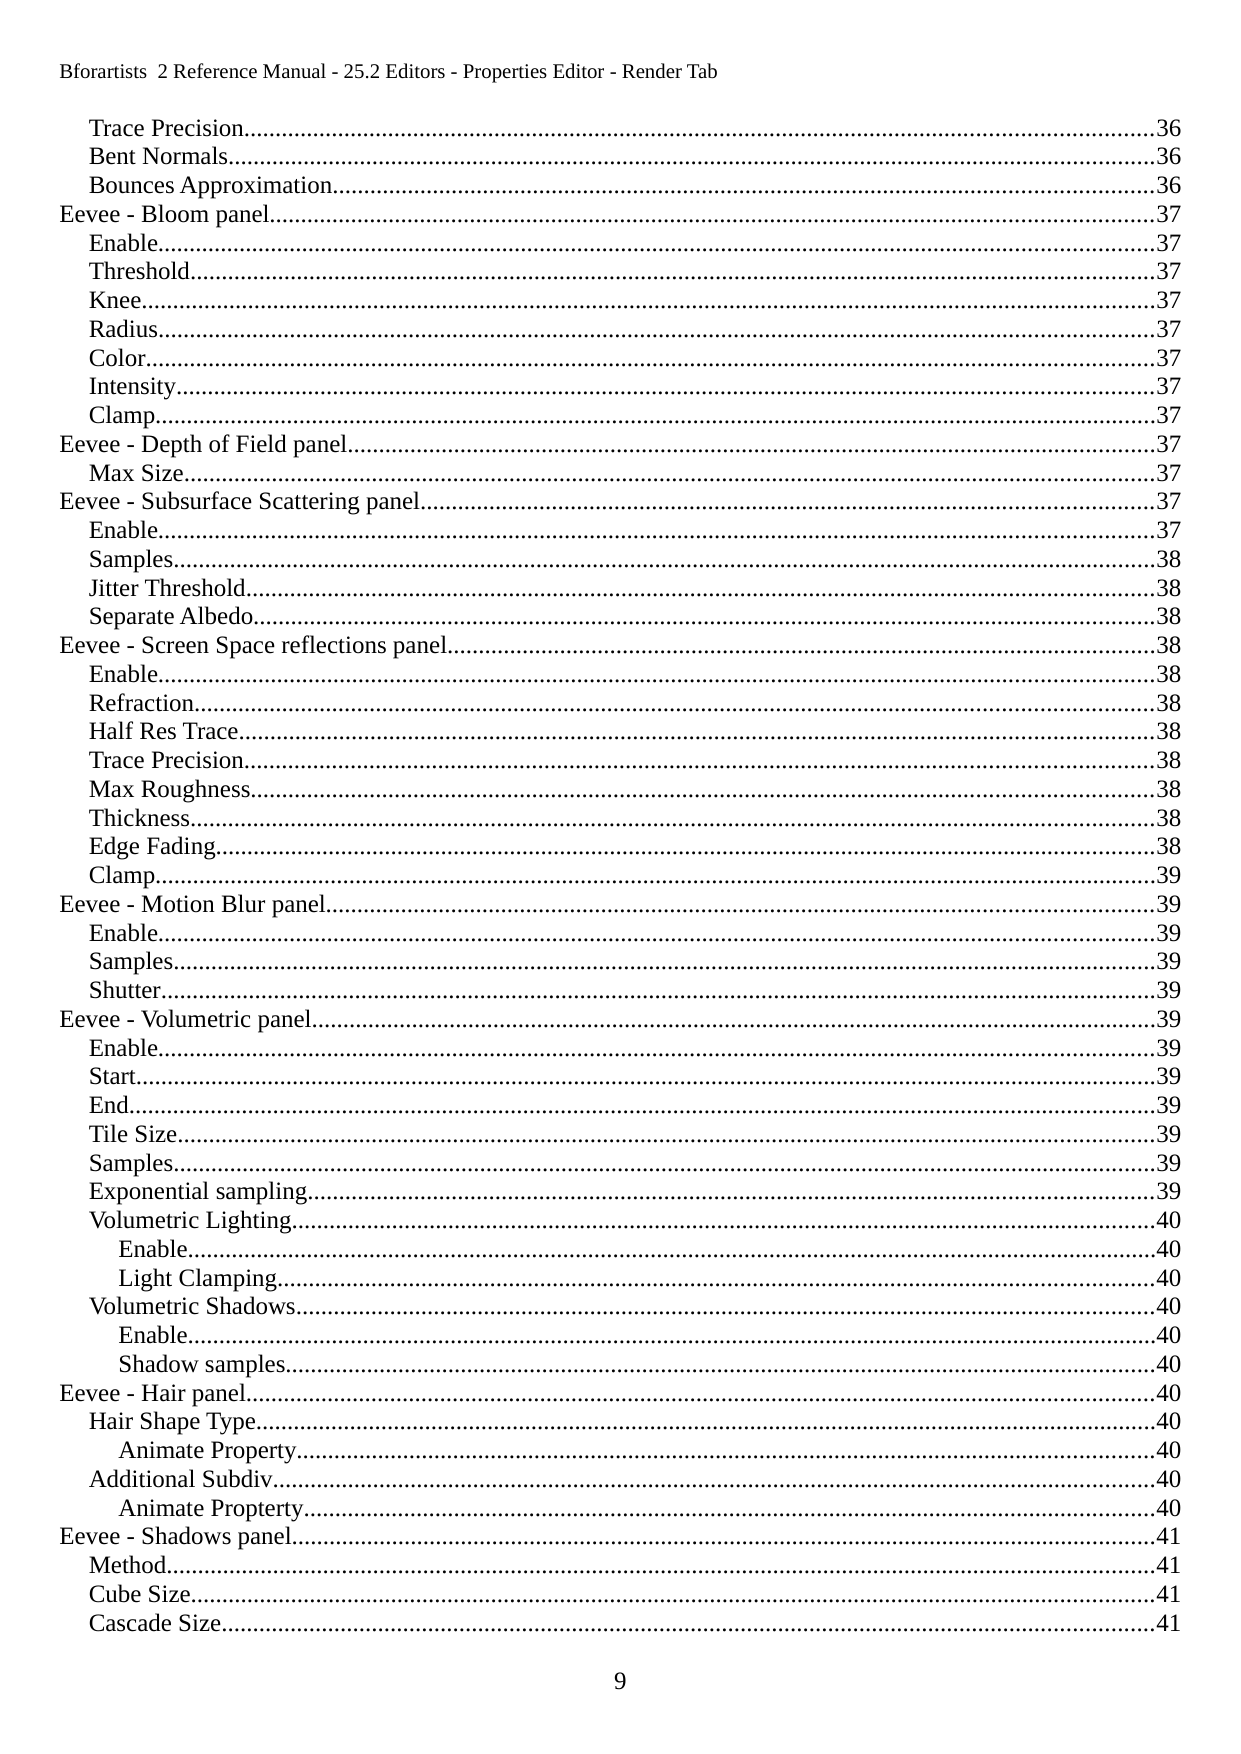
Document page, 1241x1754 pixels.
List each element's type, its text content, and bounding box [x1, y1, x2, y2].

text Max Roughness 38 [88, 774, 1181, 803]
text Start 39 [88, 1061, 1181, 1090]
text Jitter Threshold 38 [88, 573, 1181, 601]
text Enable 40 [118, 1234, 1181, 1263]
text Max Size 37 [88, 458, 1181, 486]
text Separate Albedo 38 [88, 601, 1181, 630]
text Enable 40 [118, 1320, 1181, 1349]
text Eevee - Subsurface Scattering panel 37 [59, 486, 1181, 515]
text Intensity 37 [88, 371, 1181, 400]
text Bent Normals 36 [88, 141, 1181, 170]
text Clamp 39 [88, 860, 1181, 889]
text End 39 [88, 1090, 1181, 1119]
text Refraction 38 [88, 688, 1181, 716]
text Exponential sampling 39 [88, 1176, 1181, 1205]
text Volumetric Lighting 40 [88, 1205, 1181, 1234]
text Eevee - Volumetric panel 39 [59, 1004, 1181, 1033]
text Animate Property 40 [118, 1435, 1181, 1464]
text Enable 39 [88, 1033, 1181, 1061]
text Half Res Trace 38 [88, 716, 1181, 745]
text Eevee - Depth of Field panel 37 [59, 429, 1181, 458]
text Thickness 38 [88, 803, 1181, 831]
text Samples 39 [88, 1148, 1181, 1176]
text Enable 38 [88, 659, 1181, 688]
text Enable 39 [88, 918, 1181, 946]
text Eevee - Shadows panel 41 [59, 1521, 1181, 1550]
text Shutter 39 [88, 975, 1181, 1004]
text Cube Size 41 [88, 1579, 1181, 1608]
text Volumetric Shadows 40 [88, 1291, 1181, 1320]
text Additional Subdiv 40 [88, 1464, 1181, 1493]
text Knee 37 [88, 285, 1181, 314]
text Bounces Approximation 36 [88, 170, 1181, 199]
text Eevee - Hair panel 40 [59, 1378, 1181, 1406]
text Animate Propterty 40 [118, 1493, 1181, 1521]
text Trace Precision 36 [88, 113, 1181, 141]
text Clamp 37 [88, 400, 1181, 429]
text Method 41 [88, 1550, 1181, 1579]
text Enable 37 [88, 228, 1181, 256]
text Shadow samples 40 [118, 1349, 1181, 1378]
text Trace Precision 38 [88, 745, 1181, 774]
text Hair Shape Type 40 [88, 1406, 1181, 1435]
text Eevee - Bloom panel 37 [59, 199, 1181, 228]
text Eevee - Motion Blur panel 39 [59, 889, 1181, 918]
text Light Clamping 40 [118, 1263, 1181, 1291]
text Enable 37 [88, 515, 1181, 544]
text Samples 38 [88, 544, 1181, 573]
text Threshold 37 [88, 256, 1181, 285]
text Samples 39 [88, 946, 1181, 975]
text Edge Fading 38 [88, 831, 1181, 860]
text Color 37 [88, 343, 1181, 371]
text Tile Size 39 [88, 1119, 1181, 1148]
text Radius 37 [88, 314, 1181, 343]
text Eevee - Screen Space reflections panel 38 [59, 630, 1181, 659]
text Cascade Size 41 [88, 1608, 1181, 1636]
